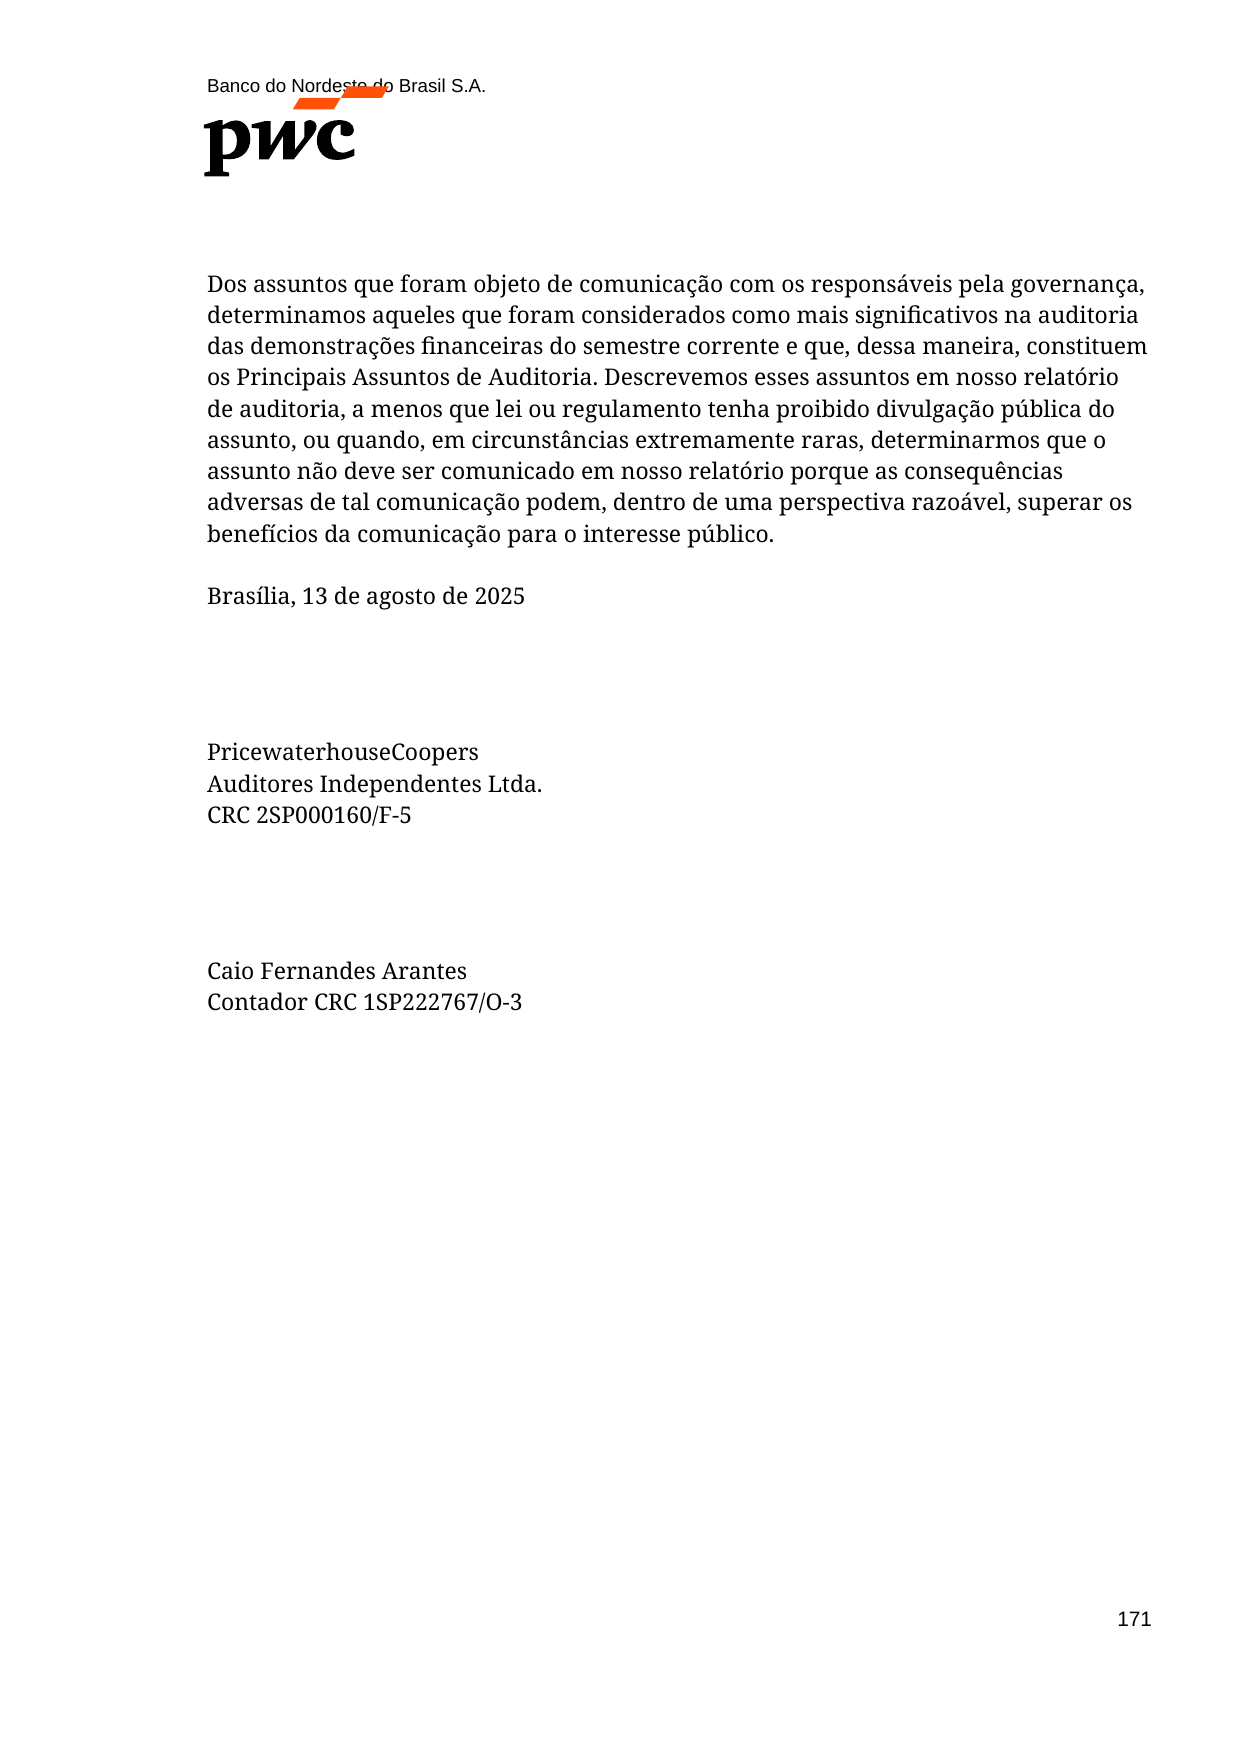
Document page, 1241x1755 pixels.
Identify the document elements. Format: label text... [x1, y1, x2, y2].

text Caio Fernandes Arantes [207, 955, 1152, 986]
text CRC 2SP000160/F-5 [207, 799, 1152, 830]
text Brasília, 13 de agosto de 2025 [207, 580, 1152, 611]
text Dos assuntos que foram objeto de comunicação com os responsáveis pela governança, determinamos aqueles que foram considerados como mais significativos na auditoria das demonstrações financeiras do semestre corrente e que, dessa maneira, constituem os Principais Assuntos de Auditoria. Descrevemos esses assuntos em nosso relatório de auditoria, a menos que lei ou regulamento tenha proibido divulgação pública do assunto, ou quando, em circunstâncias extremamente raras, determinarmos que o assunto não deve ser comunicado em nosso relatório porque as consequências adversas de tal comunicação podem, dentro de uma perspectiva razoável, superar os benefícios da comunicação para o interesse público. [207, 267, 1152, 549]
text Auditores Independentes Ltda. [207, 767, 1152, 799]
text Contador CRC 1SP222767/O-3 [207, 986, 1152, 1017]
text PricewaterhouseCoopers [207, 736, 1152, 767]
